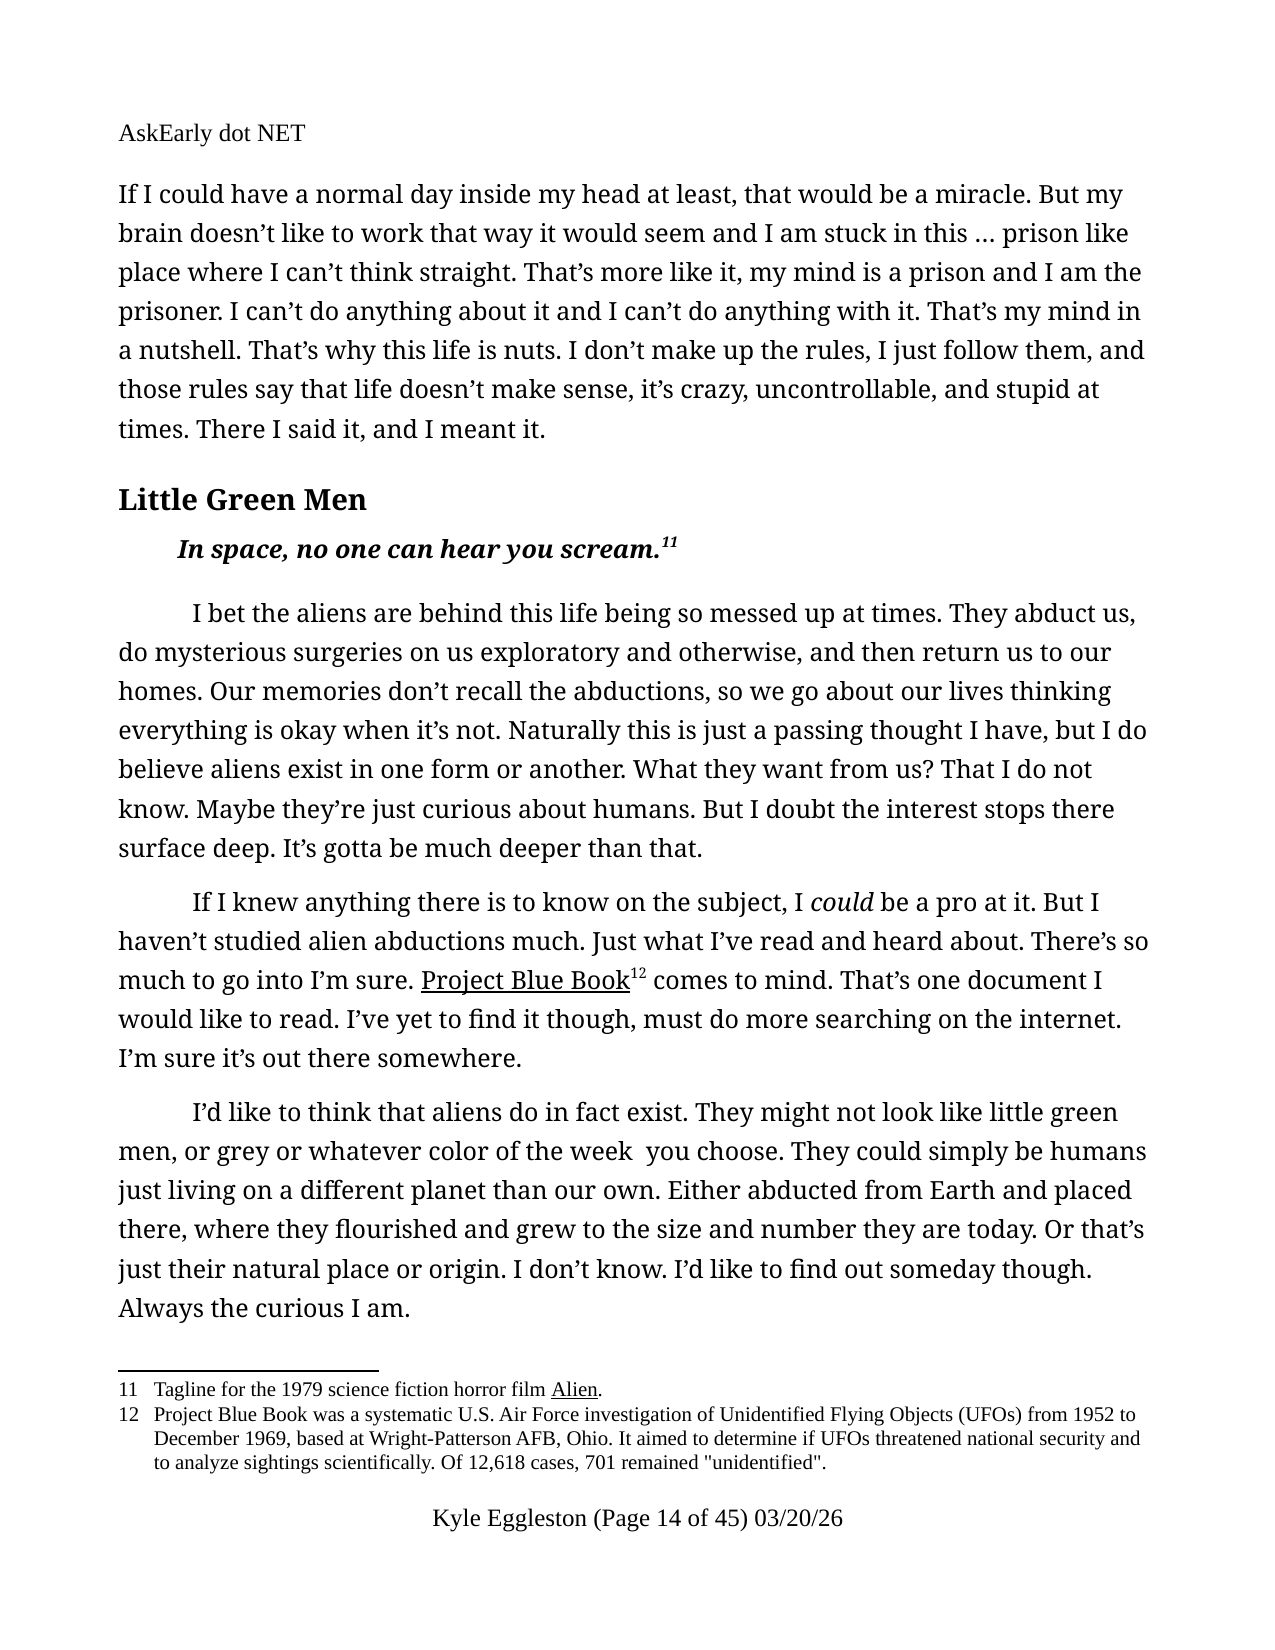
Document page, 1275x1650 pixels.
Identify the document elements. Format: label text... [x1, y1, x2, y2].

text If I could have a normal day inside my head at least, that would be a miracle. But my brain doesn’t like to work that way it would seem and I am stuck in this … prison like place where I can’t think straight. That’s more like it, my mind is a prison and I am the prisoner. I can’t do anything about it and I can’t do anything with it. That’s my mind in a nutshell. That’s why this life is nuts. I don’t make up the rules, I just follow them, and those rules say that life doesn’t make sense, it’s crazy, uncontrollable, and stupid at times. There I said it, and I meant it. [118, 176, 1157, 445]
text Project Blue Book was a systematic U.S. Air Force investigation of Unidentified Flying Objects (UFOs) from 1952 to December 1969, based at Wright-Patterson AFB, Ohio. It aimed to determine if UFOs threatened national security and to analyze sightings scientifically. Of 12,618 cases, 701 remained "unidentified". [118, 1401, 1157, 1474]
text I bet the aliens are behind this life being so messed up at times. They abduct us, do mysterious surgeries on us exploratory and otherwise, and then return us to our homes. Our memories don’t recall the abductions, so we go about our lives thinking everything is okay when it’s not. Naturally this is just a passing thought I have, but I do believe aliens exist in one form or another. What they want from us? That I do not know. Maybe they’re just curious about humans. But I doubt the interest stops there surface deep. It’s gotta be much deeper than that. [118, 595, 1157, 864]
text If I knew anything there is to know on the subject, I could be a pro at it. But I haven’t studied alien abductions much. Just what I’ve read and heard about. There’s so much to go into I’m sure. Project Blue Book comes to mind. That’s one document I would like to read. I’ve yet to find it though, must do more searching on the internet. I’m sure it’s out there somewhere. [118, 884, 1157, 1075]
subtitle Little Green Men [118, 480, 1157, 519]
text I’d like to think that aliens do in fact exist. They might not look like little green men, or grey or whatever color of the week you choose. They could simply be humans just living on a different planet than our own. Either abducted from Earth and placed there, where they flourished and grew to the size and number they are today. Or that’s just their natural place or origin. I don’t know. I’d like to find out someday though. Always the curious I am. [118, 1094, 1157, 1324]
text Tagline for the 1979 science fiction horror film Alien. [118, 1377, 1157, 1401]
text In space, no one can hear you scream. [177, 532, 1098, 566]
